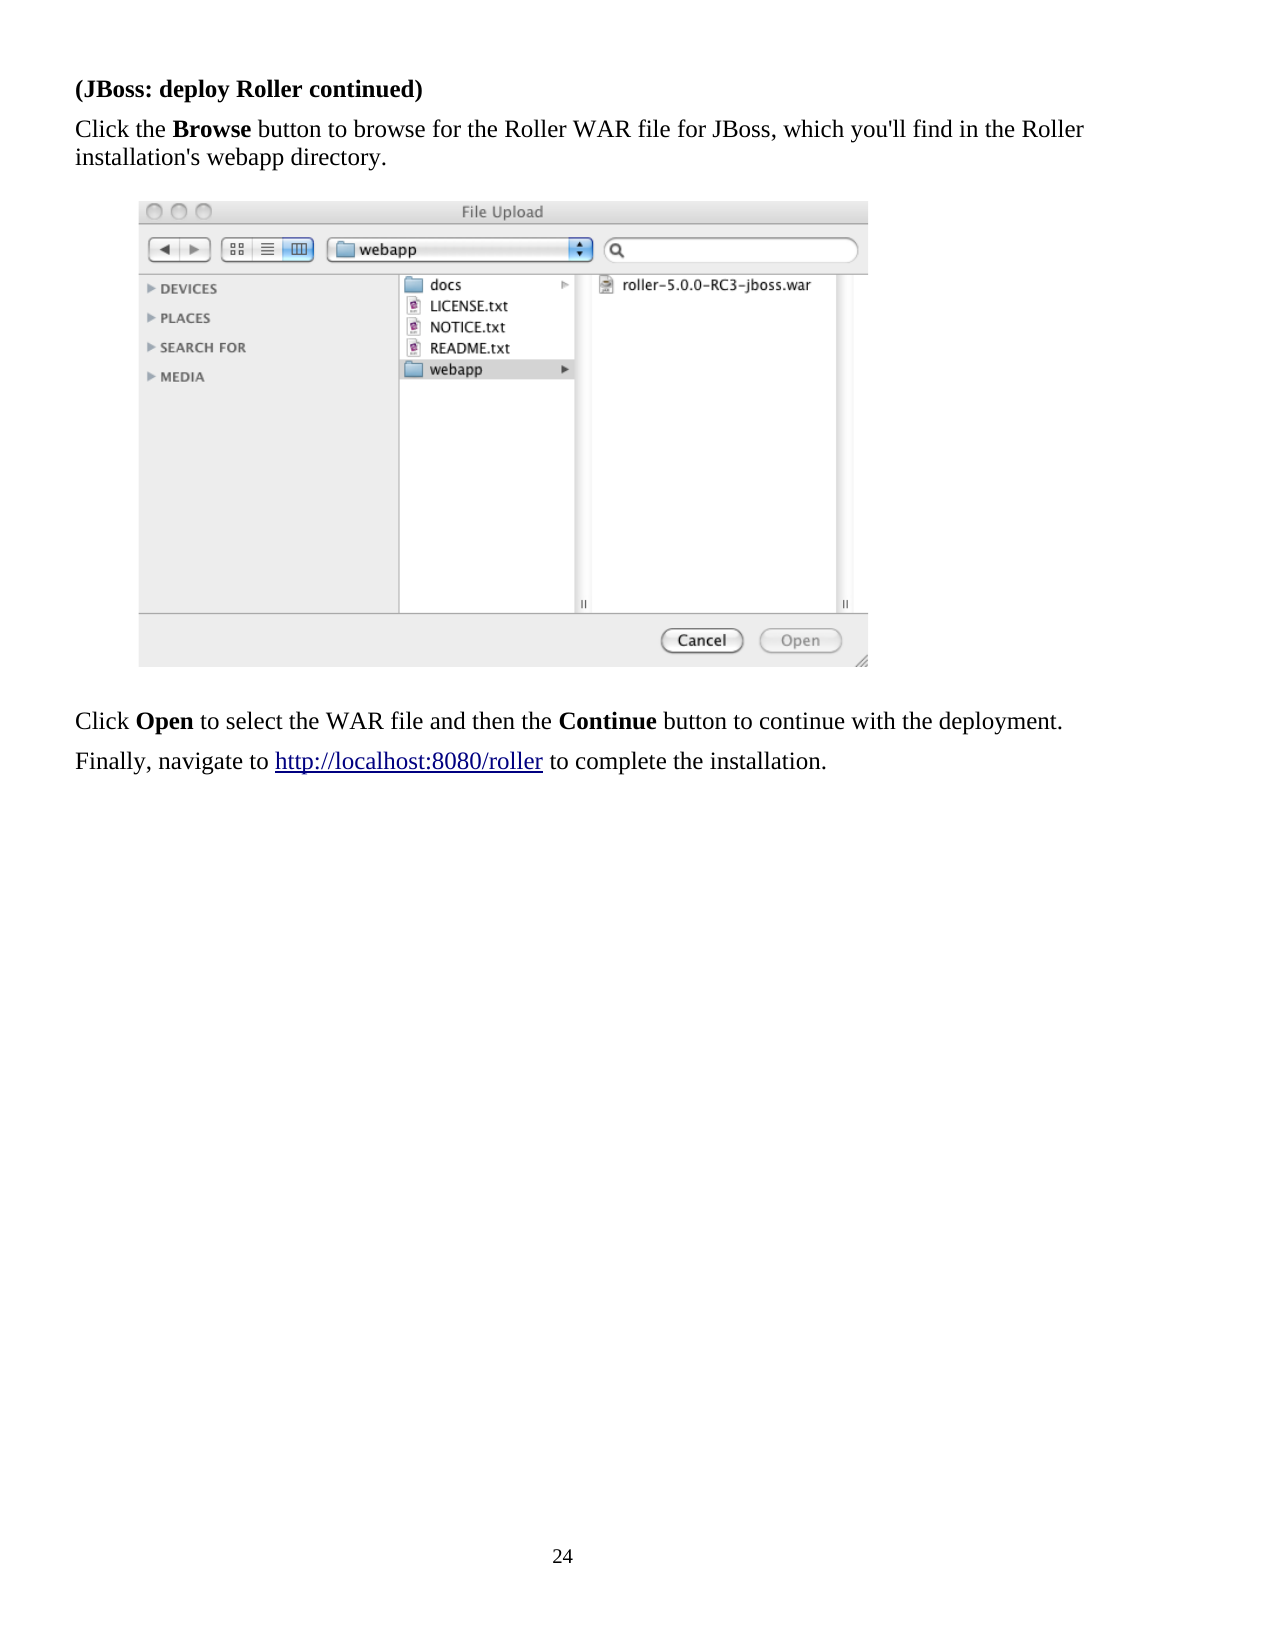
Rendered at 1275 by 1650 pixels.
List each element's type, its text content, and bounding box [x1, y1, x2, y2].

picture [138, 201, 869, 667]
text (JBoss: deploy Roller continued) [75, 75, 1200, 103]
text Click Open to select the WAR file and then the Continue button to continue with the deployment. [75, 707, 1200, 735]
text Finally, navigate to http://localhost:8080/roller to complete the installation. [75, 747, 1200, 775]
text Click the Browse button to browse for the Roller WAR file for JBoss, which you'll find in the Roller installation's webapp directory. [75, 115, 1200, 171]
